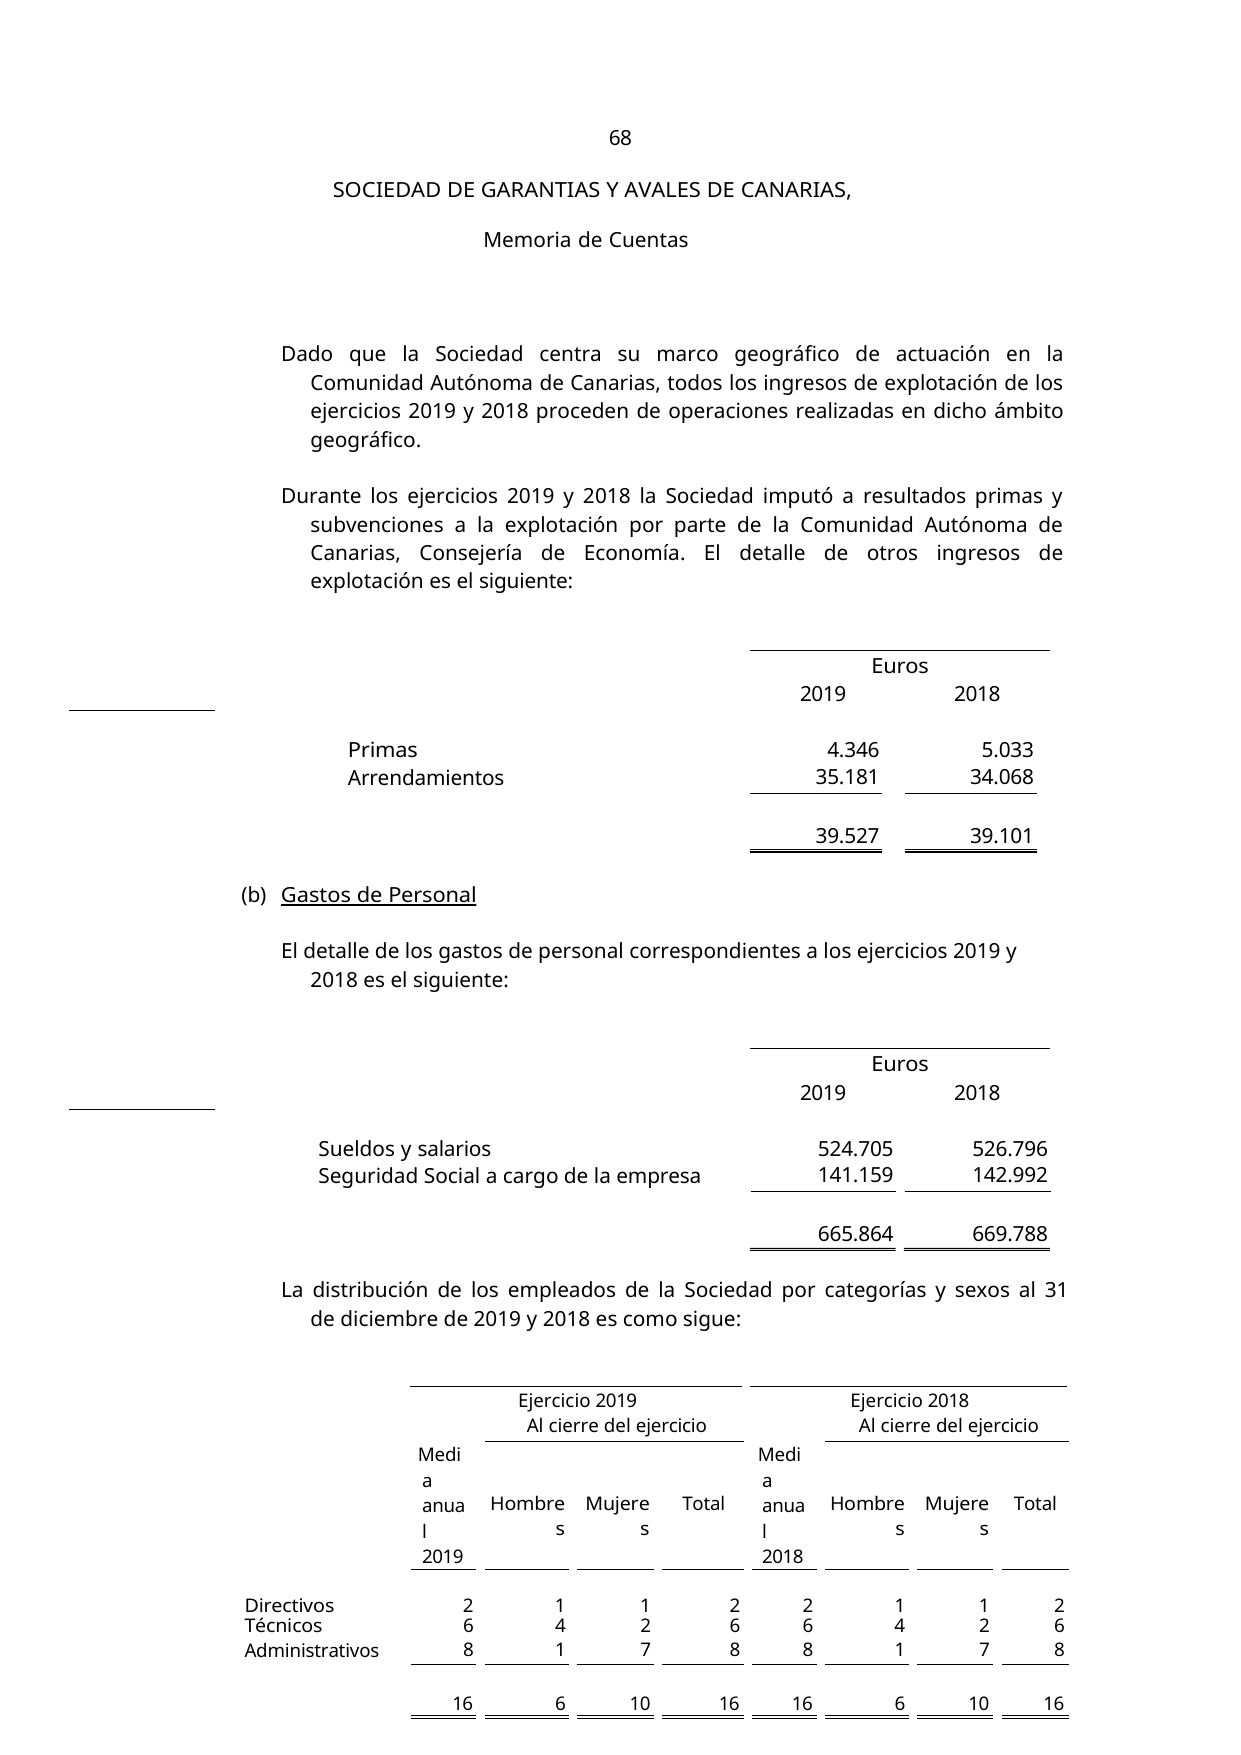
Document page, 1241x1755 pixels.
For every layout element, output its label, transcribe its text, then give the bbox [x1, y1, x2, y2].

table_cell 39.101 [905, 794, 1037, 849]
table_cell [909, 1639, 917, 1664]
table_header [569, 1442, 577, 1569]
table_cell 7 [577, 1639, 654, 1664]
text 2019 2018 [631, 679, 1170, 708]
table_header [654, 1442, 662, 1569]
table_header 526.796 [905, 1138, 1051, 1163]
table_cell Arrendamientos [343, 765, 750, 792]
table_cell 6 [662, 1616, 743, 1639]
table_cell 1 [825, 1639, 909, 1664]
table_cell [569, 1616, 577, 1639]
table_cell [654, 1616, 662, 1639]
table_cell [654, 1639, 662, 1664]
table_cell [476, 1569, 485, 1616]
table_cell [476, 1664, 485, 1715]
table_header Sueldos y salarios [313, 1138, 751, 1163]
table_cell 4 [485, 1616, 568, 1639]
text Durante los ejercicios 2019 y 2018 la Sociedad imputó a resultados primas y subvenciones a la explotación por parte de la Comunidad Autónoma de Canarias, Consejería de Economía. El detalle de otros ingresos de explotación es el siguiente: [281, 481, 1064, 595]
table_cell 2 [577, 1616, 654, 1639]
table_cell [993, 1664, 1002, 1715]
table_cell Técnicos [239, 1616, 411, 1639]
table_cell 1 [917, 1570, 993, 1616]
table_cell 6 [1002, 1616, 1068, 1639]
table_cell 8 [1002, 1639, 1068, 1664]
table_cell 16 [752, 1665, 817, 1715]
table_cell [476, 1639, 485, 1664]
table_cell 2 [662, 1570, 743, 1616]
table_cell Directivos [239, 1569, 411, 1616]
table_header 524.705 [751, 1138, 896, 1163]
table_cell 2 [917, 1616, 993, 1639]
table_header [476, 1441, 485, 1569]
table_cell 16 [1002, 1665, 1068, 1715]
table_cell 669.788 [905, 1192, 1051, 1248]
table_cell 16 [662, 1665, 743, 1715]
table_cell [817, 1616, 825, 1639]
table_cell [569, 1664, 577, 1715]
table_cell [744, 1616, 752, 1639]
list Gastos de Personal [241, 880, 1170, 908]
table_header Media anual 2018 [752, 1441, 817, 1569]
table_cell 142.992 [905, 1163, 1051, 1191]
table_cell 16 [411, 1665, 476, 1715]
table_cell 1 [577, 1570, 654, 1616]
table_cell Administrativos [239, 1639, 411, 1664]
table_header [239, 1441, 411, 1569]
text Dado que la Sociedad centra su marco geográfico de actuación en la Comunidad Autónoma de Canarias, todos los ingresos de explotación de los ejercicios 2019 y 2018 proceden de operaciones realizadas en dicho ámbito geográfico. [281, 339, 1064, 453]
table_cell 35.181 [750, 765, 882, 792]
table_header Total [662, 1442, 743, 1569]
table_cell [744, 1664, 752, 1715]
table_cell 2 [1002, 1570, 1068, 1616]
table_cell [313, 1191, 751, 1248]
table_cell [817, 1569, 825, 1616]
table_cell [993, 1569, 1002, 1616]
table_cell [993, 1639, 1002, 1664]
table_cell [896, 1191, 905, 1248]
table_cell 6 [485, 1665, 568, 1715]
table_header Mujeres [917, 1442, 993, 1569]
table_cell 1 [485, 1639, 568, 1664]
table_cell 39.527 [750, 794, 882, 849]
table_header [882, 740, 905, 765]
table_header 5.033 [905, 740, 1037, 765]
table_cell Seguridad Social a cargo de la empresa [313, 1163, 751, 1191]
table_cell 6 [752, 1616, 817, 1639]
text Euros [630, 1020, 1170, 1078]
table_header [993, 1442, 1002, 1569]
table_cell 665.864 [751, 1192, 896, 1247]
table_cell [744, 1569, 752, 1616]
table_cell 8 [411, 1639, 476, 1664]
text 2019 2018 [631, 1078, 1170, 1106]
table_cell 8 [662, 1639, 743, 1664]
text Euros [630, 622, 1170, 679]
table_cell [909, 1664, 917, 1715]
table_cell 34.068 [905, 765, 1037, 792]
table_cell [882, 793, 905, 849]
table_cell 141.159 [751, 1163, 896, 1191]
text Ejercicio 2019 Ejercicio 2018 [518, 1361, 1170, 1412]
table_cell 2 [411, 1570, 476, 1616]
table_cell 8 [752, 1639, 817, 1664]
table_cell 7 [917, 1639, 993, 1664]
table_cell 6 [411, 1616, 476, 1639]
table_cell [654, 1664, 662, 1715]
table_header 4.346 [750, 740, 882, 765]
table_cell [744, 1639, 752, 1664]
text El detalle de los gastos de personal correspondientes a los ejercicios 2019 y 2018 es el siguiente: [281, 936, 1070, 993]
table_cell [343, 793, 750, 849]
table_cell [654, 1569, 662, 1616]
table_cell [993, 1616, 1002, 1639]
table_cell [817, 1639, 825, 1664]
table_cell 1 [825, 1570, 909, 1616]
table_header Media anual 2019 [411, 1441, 476, 1569]
table_cell [817, 1664, 825, 1715]
table_cell [476, 1616, 485, 1639]
table_header Total [1002, 1442, 1068, 1569]
table_header [909, 1442, 917, 1569]
text La distribución de los empleados de la Sociedad por categorías y sexos al 31 de diciembre de 2019 y 2018 es como sigue: [281, 1275, 1070, 1332]
table_cell [569, 1569, 577, 1616]
table_header [744, 1441, 752, 1569]
table_header Mujeres [577, 1442, 654, 1569]
table_cell 1 [485, 1570, 568, 1616]
table_cell [569, 1639, 577, 1664]
table_cell [896, 1163, 905, 1191]
table_cell 10 [917, 1665, 993, 1715]
table_cell [882, 765, 905, 792]
table_cell 4 [825, 1616, 909, 1639]
table_header [896, 1138, 905, 1163]
text Al cierre del ejercicio Al cierre del ejercicio [527, 1412, 1170, 1438]
table_header [817, 1441, 825, 1569]
table_cell 10 [577, 1665, 654, 1715]
table_header Primas [343, 740, 750, 765]
table_cell 6 [825, 1665, 909, 1715]
table_cell [909, 1616, 917, 1639]
table_header Hombres [485, 1442, 568, 1569]
table_header Hombres [825, 1442, 909, 1569]
table_cell 2 [752, 1570, 817, 1616]
table_cell [909, 1569, 917, 1616]
table_cell [239, 1664, 411, 1715]
